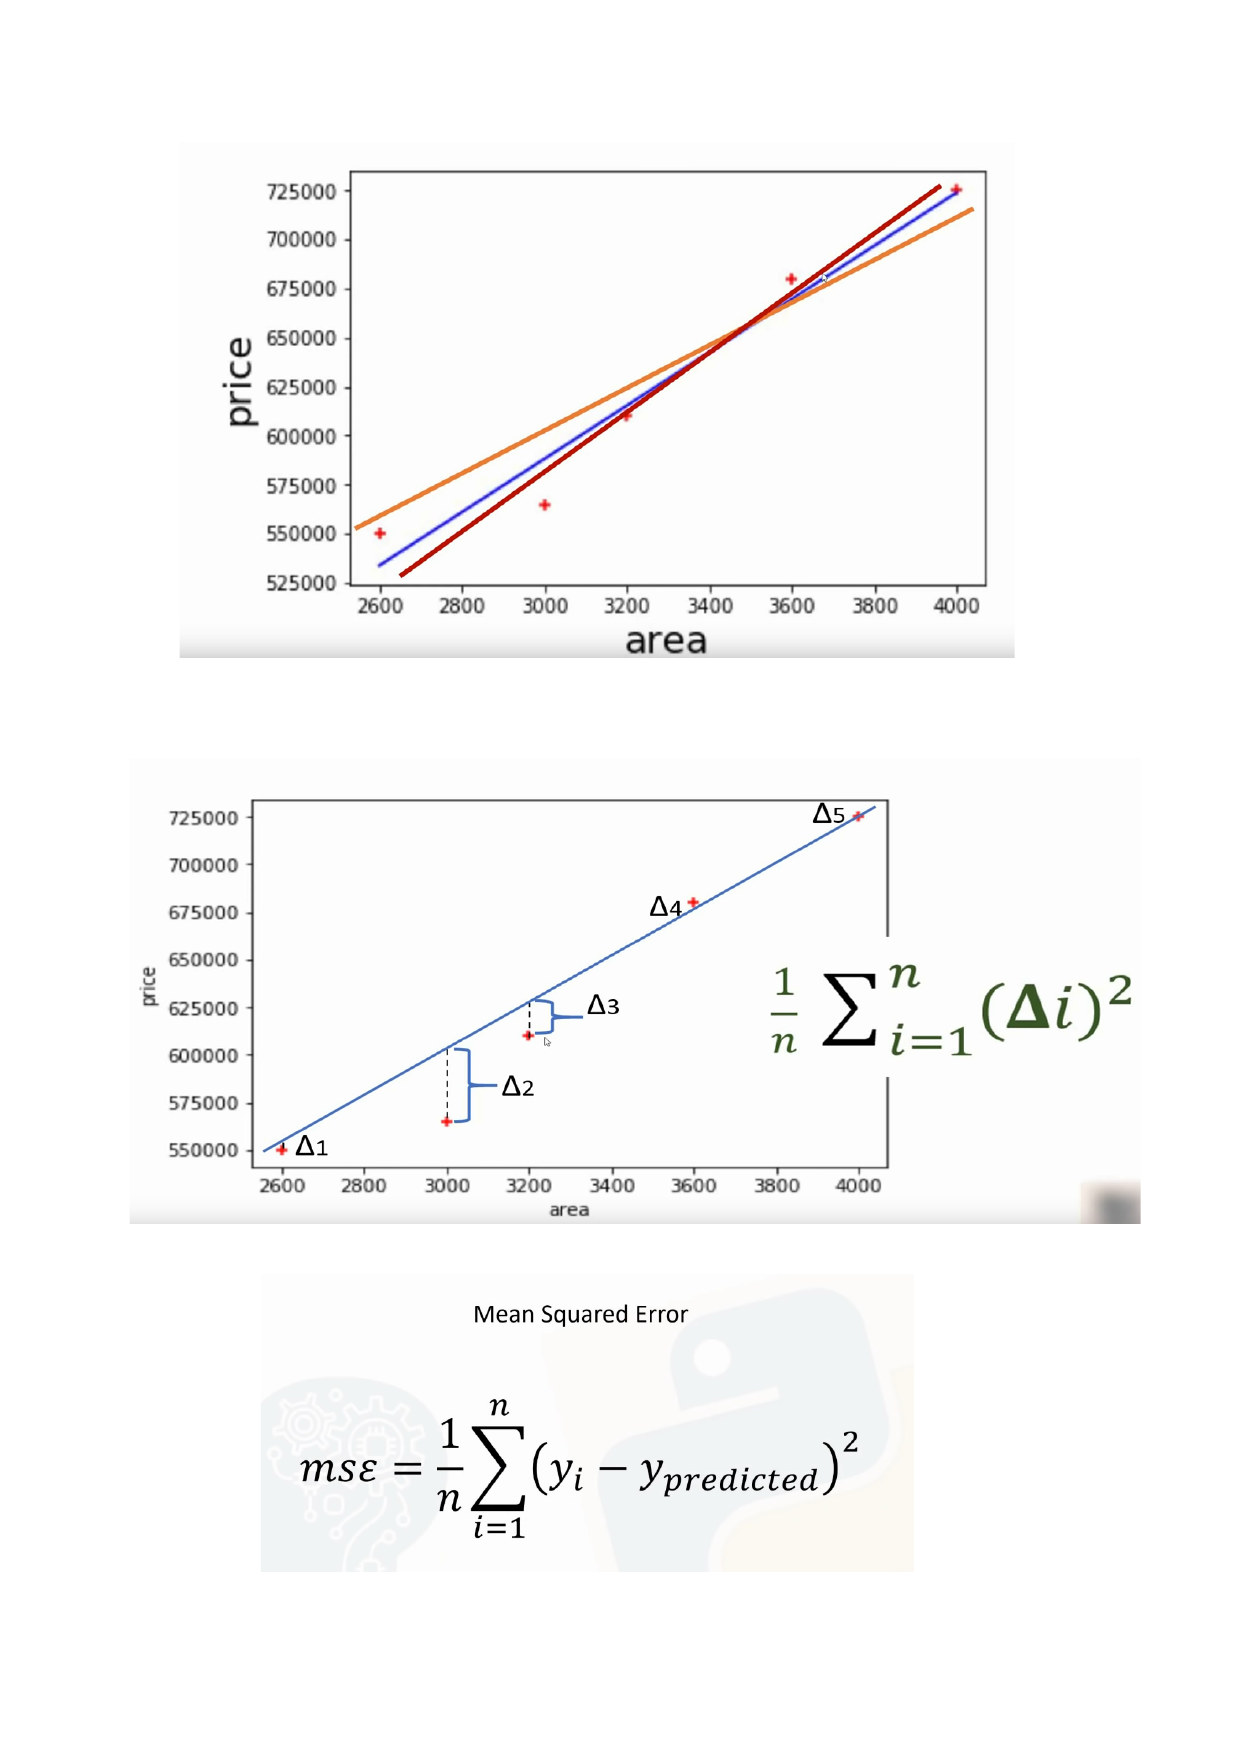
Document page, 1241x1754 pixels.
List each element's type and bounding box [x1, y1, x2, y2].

picture [260, 1274, 914, 1572]
picture [179, 142, 1015, 658]
picture [129, 758, 1141, 1224]
